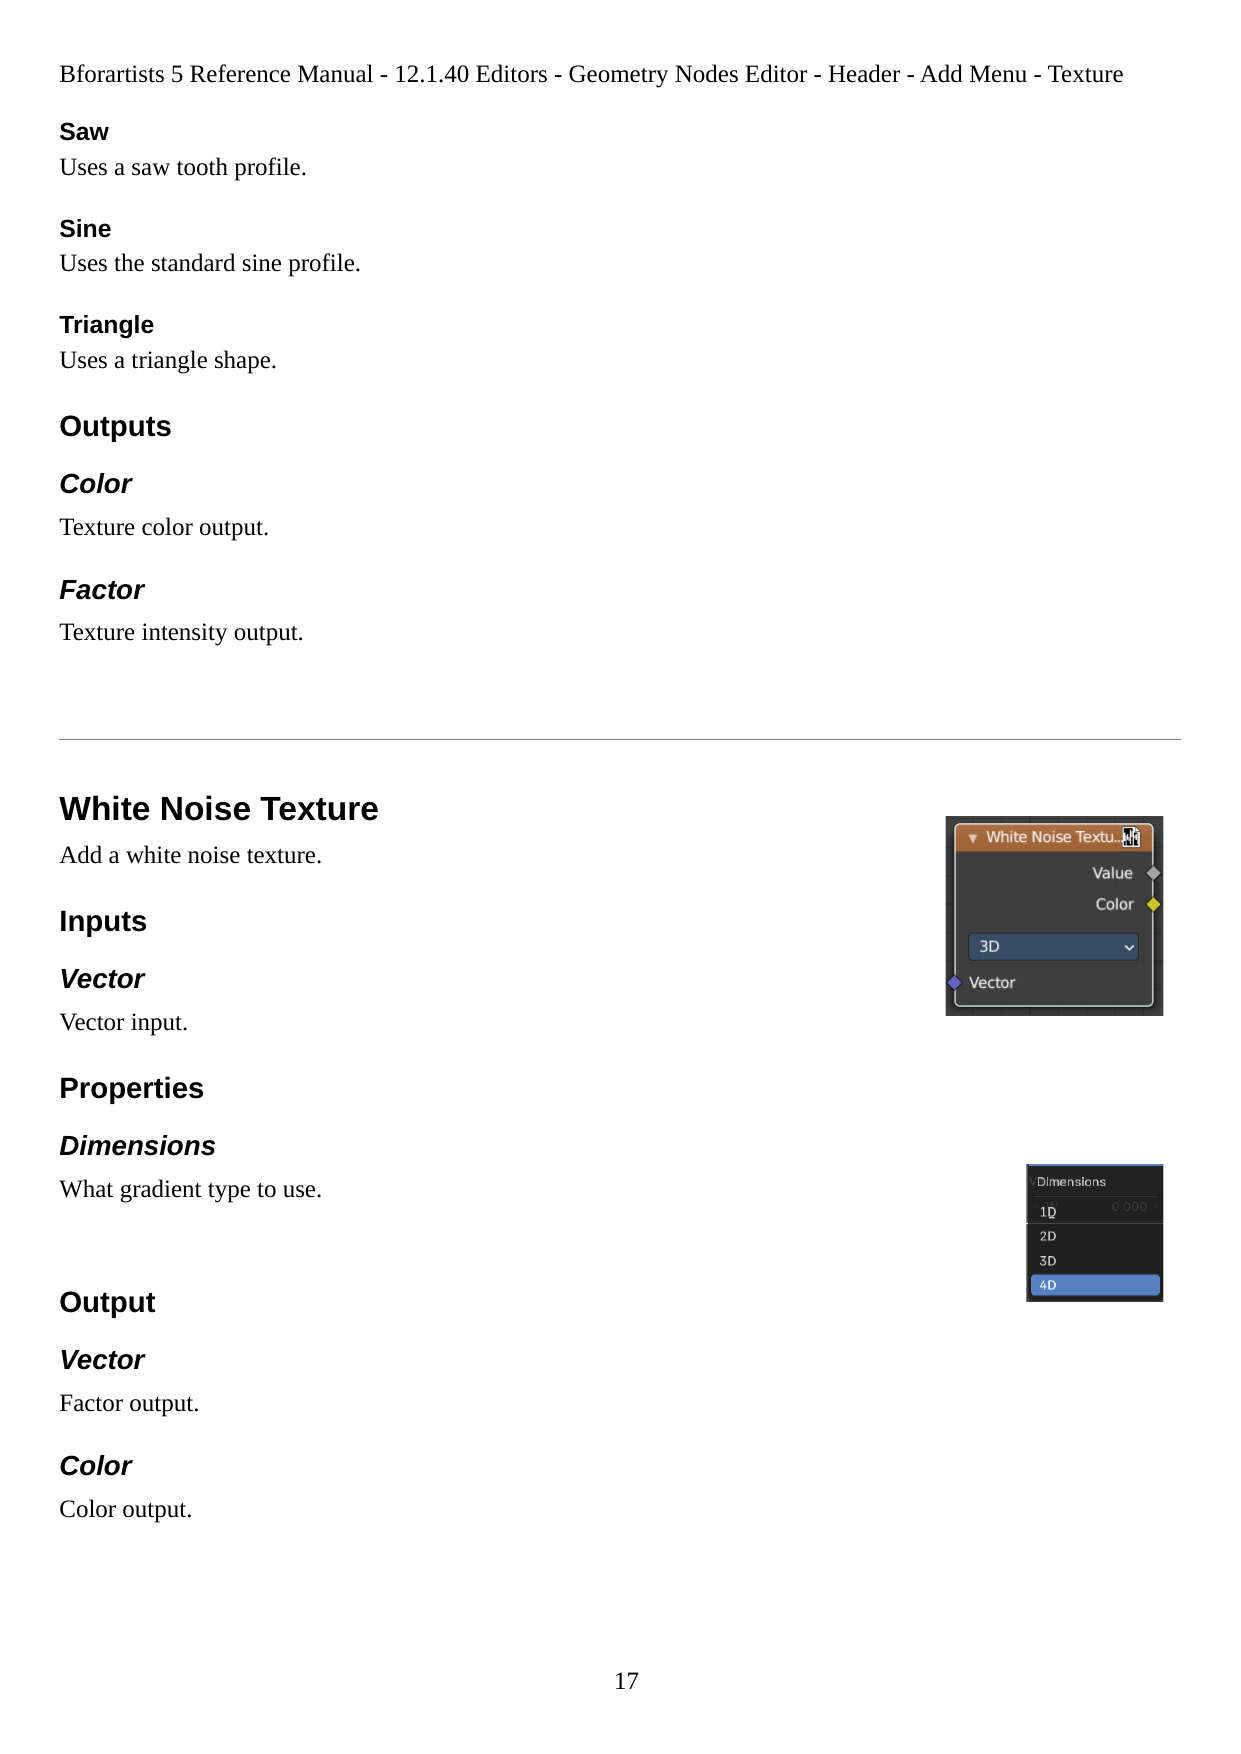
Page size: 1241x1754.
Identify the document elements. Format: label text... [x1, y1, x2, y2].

subtitle Sine [59, 214, 1181, 242]
subtitle Vector [59, 963, 945, 994]
text Texture color output. [59, 512, 1181, 540]
text Add a white noise texture. [59, 840, 945, 869]
text Color output. [59, 1494, 1181, 1522]
picture [945, 816, 1164, 1016]
text Uses the standard sine profile. [59, 248, 1181, 277]
subtitle Saw [59, 117, 1181, 146]
text Texture intensity output. [59, 617, 1181, 646]
subtitle Triangle [59, 310, 1181, 338]
text What gradient type to use. [59, 1174, 1026, 1202]
subtitle Inputs [59, 904, 945, 938]
text Factor output. [59, 1388, 1181, 1417]
subtitle [1164, 963, 1181, 994]
subtitle Outputs [59, 408, 1181, 442]
subtitle Dimensions [59, 1129, 1181, 1161]
subtitle Factor [59, 573, 1181, 605]
subtitle Color [59, 467, 1181, 499]
text Uses a triangle shape. [59, 345, 1181, 373]
text Uses a saw tooth profile. [59, 152, 1181, 181]
picture [1026, 1164, 1164, 1302]
subtitle [1164, 904, 1181, 938]
subtitle Properties [59, 1071, 1181, 1104]
subtitle White Noise Texture [59, 789, 1181, 828]
subtitle Output [59, 1285, 1181, 1318]
text Vector input. [59, 1007, 1181, 1036]
subtitle Vector [59, 1343, 1181, 1375]
subtitle Color [59, 1449, 1181, 1481]
